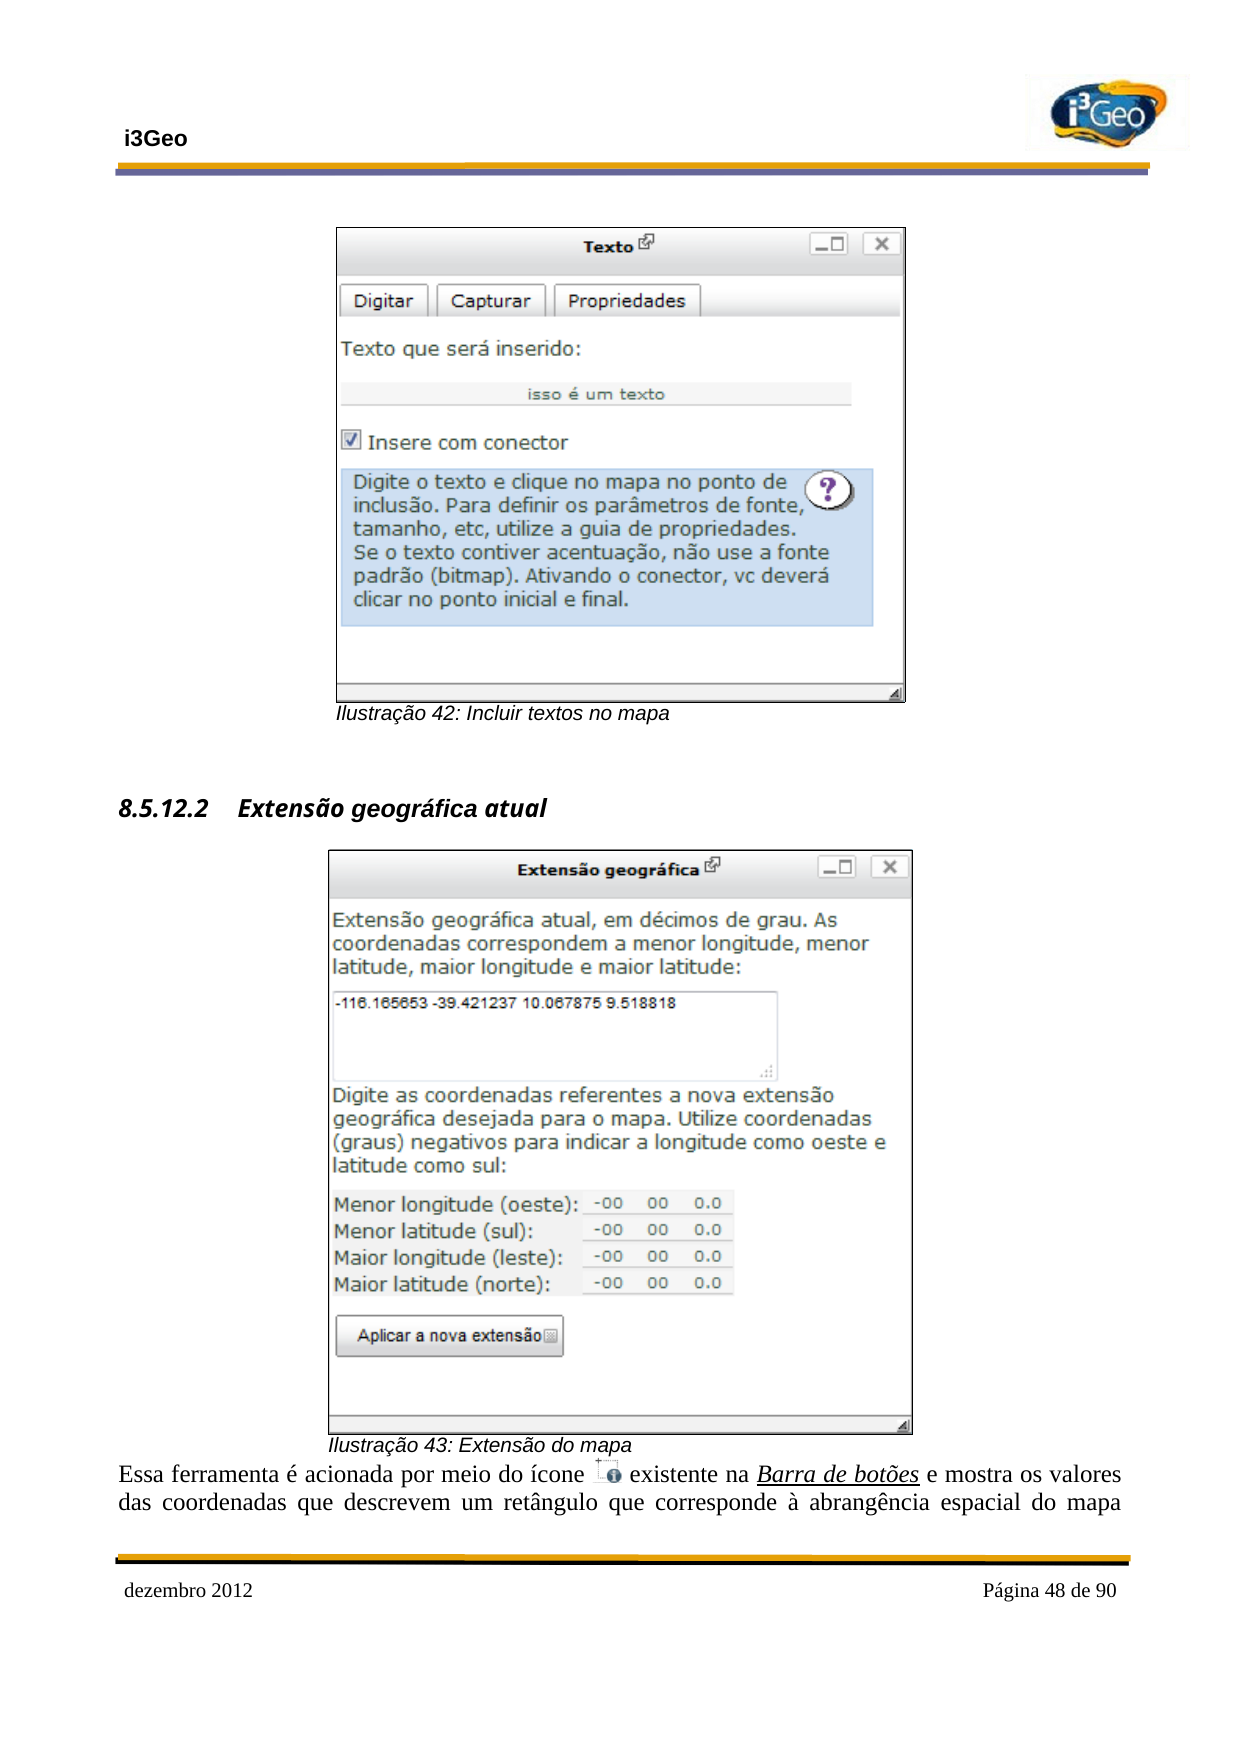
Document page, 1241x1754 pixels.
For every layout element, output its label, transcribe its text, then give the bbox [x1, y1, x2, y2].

picture [329, 851, 912, 1434]
text Ilustração 42: Incluir textos no mapa [336, 703, 904, 725]
text Essa ferramenta é acionada por meio do ícone existente na Barra de botões e mostra os valores das coordenadas que descrevem um retângulo que corresponde à abrangência espacial do mapa [118, 862, 1122, 1516]
subtitle Extensão geográfica atual [118, 790, 1122, 824]
picture [1025, 74, 1191, 151]
picture [592, 1457, 623, 1483]
picture [337, 228, 905, 702]
text Ilustração 43: Extensão do mapa [328, 1435, 912, 1457]
